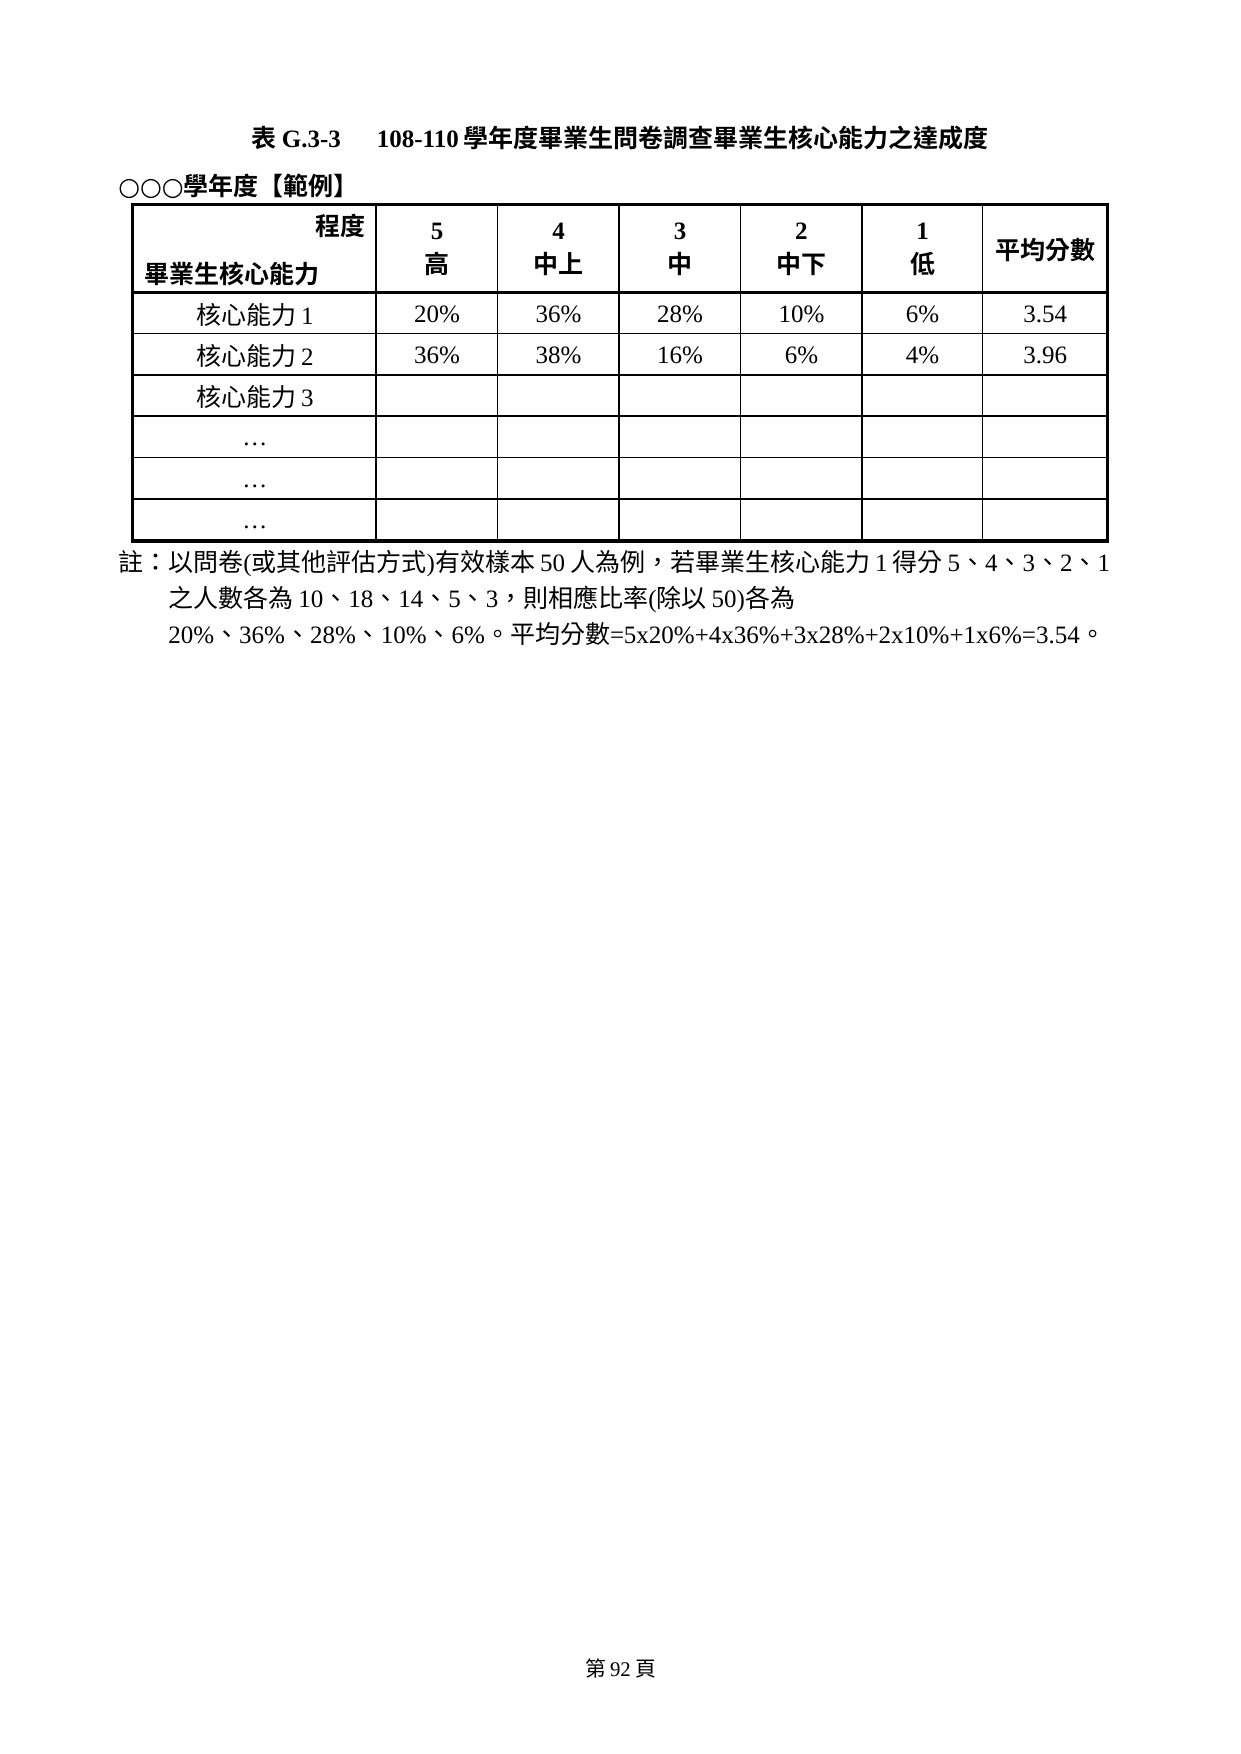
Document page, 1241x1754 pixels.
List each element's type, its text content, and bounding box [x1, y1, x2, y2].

table_cell 6% [863, 294, 982, 333]
table_cell [983, 417, 1106, 457]
table_cell 3.54 [983, 294, 1106, 333]
table_cell [377, 417, 497, 457]
table_cell [620, 376, 740, 415]
table_cell 6% [741, 334, 861, 374]
table_cell 核心能力3 [134, 376, 375, 415]
table_cell … [134, 417, 375, 457]
table_cell 核心能力2 [134, 334, 375, 374]
table_cell 36% [498, 294, 618, 333]
table_cell 36% [377, 334, 497, 374]
table_cell 20% [377, 294, 497, 333]
table_cell [377, 500, 497, 539]
table_cell 4% [863, 334, 982, 374]
table_cell [863, 417, 982, 457]
table_cell [741, 376, 861, 415]
table_cell [620, 500, 740, 539]
table_cell 3.96 [983, 334, 1106, 374]
table_cell 38% [498, 334, 618, 374]
text 註：以問卷(或其他評估方式)有效樣本50人為例，若畢業生核心能力1得分5、4、3、2、1之人數各為10、18、14、5、3，則相應比率(除以50)各為20%、36%、28%、10%、6%。平均分數=5x20%+4x36%+3x28%+2x10%+1x6%=3.54。 [118, 542, 1122, 651]
table_cell [983, 500, 1106, 539]
table_header 平均分數 [983, 206, 1106, 291]
table_cell [498, 376, 618, 415]
table_cell [498, 417, 618, 457]
table_header 3 中 [620, 206, 740, 291]
table_cell [863, 376, 982, 415]
table_header 5 高 [377, 206, 497, 291]
table_header 2 中下 [741, 206, 861, 291]
table_cell … [134, 500, 375, 539]
table_cell [498, 458, 618, 498]
table_cell [498, 500, 618, 539]
table_cell [983, 376, 1106, 415]
table_cell 28% [620, 294, 740, 333]
table_cell [377, 458, 497, 498]
table_cell [620, 458, 740, 498]
table_cell [863, 500, 982, 539]
table_header 1 低 [863, 206, 982, 291]
table_header 4 中上 [498, 206, 618, 291]
table_cell 核心能力1 [134, 294, 375, 333]
table_header 程度 畢業生核心能力 [134, 206, 375, 291]
table_cell [863, 458, 982, 498]
table_cell 10% [741, 294, 861, 333]
table_cell [741, 417, 861, 457]
table_cell 16% [620, 334, 740, 374]
table_cell … [134, 458, 375, 498]
table_cell [620, 417, 740, 457]
table_cell [741, 500, 861, 539]
table_cell [377, 376, 497, 415]
table_cell [983, 458, 1106, 498]
text 表G.3-3 108-110學年度畢業生問卷調查畢業生核心能力之達成度 [118, 118, 1122, 154]
text ○○○學年度【範例】 [118, 167, 1122, 203]
table_cell [741, 458, 861, 498]
